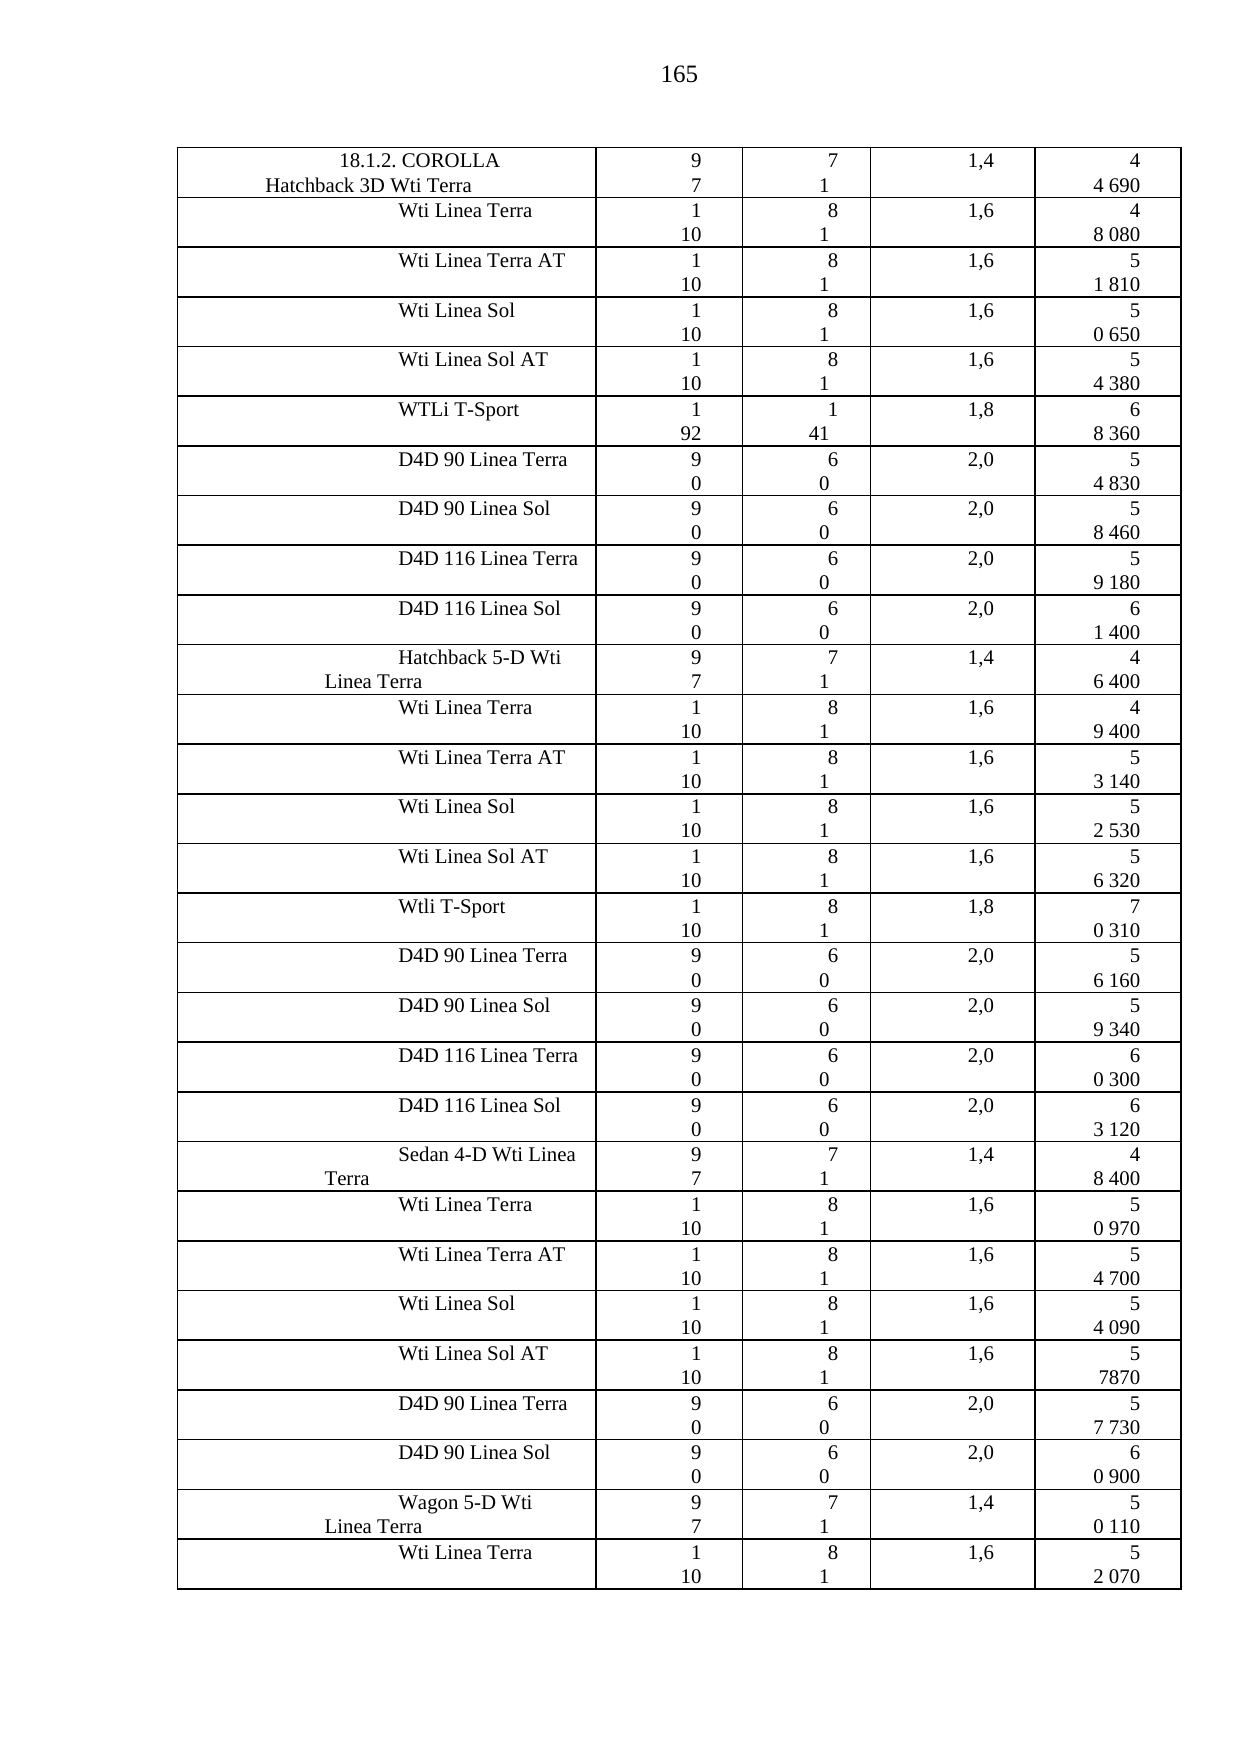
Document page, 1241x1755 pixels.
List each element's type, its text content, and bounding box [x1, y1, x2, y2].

table_cell 2,0 [871, 1440, 1034, 1488]
table_cell 81 [743, 248, 870, 296]
table_cell 192 [597, 397, 742, 445]
table_cell D4D 90 Linea Sol [178, 1440, 595, 1488]
table_cell Wti Linea Sol [178, 298, 595, 346]
table_cell 90 [597, 1440, 742, 1488]
table_cell Wti Linea Terra AT [178, 248, 595, 296]
table_cell 110 [597, 795, 742, 842]
table_cell Hatchback 5-D Wti Linea Terra [178, 645, 595, 693]
table_cell D4D 90 Linea Sol [178, 496, 595, 544]
table_cell 54 830 [1036, 447, 1180, 495]
table_cell 68 360 [1036, 397, 1180, 445]
table_cell Wti Linea Terra AT [178, 1242, 595, 1290]
table_cell 52 070 [1036, 1540, 1180, 1588]
table_header 1,4 [871, 148, 1034, 197]
table_cell 1,6 [871, 795, 1034, 842]
table_cell 60 300 [1036, 1043, 1180, 1091]
table_cell 1,8 [871, 894, 1034, 942]
table_cell 2,0 [871, 447, 1034, 495]
table_header 18.1.2. COROLLA Hatchback 3D Wti Terra [178, 148, 595, 197]
table_cell 60 [743, 1440, 870, 1488]
table_cell 81 [743, 1341, 870, 1389]
table_cell 90 [597, 447, 742, 495]
table_cell D4D 90 Linea Terra [178, 943, 595, 992]
table_cell 1,6 [871, 1192, 1034, 1240]
table_cell D4D 90 Linea Sol [178, 993, 595, 1041]
table_cell D4D 90 Linea Terra [178, 447, 595, 495]
table_cell 2,0 [871, 993, 1034, 1041]
table_cell 57870 [1036, 1341, 1180, 1389]
table_cell 60 900 [1036, 1440, 1180, 1488]
table_cell D4D 116 Linea Sol [178, 596, 595, 644]
table_cell 110 [597, 844, 742, 892]
table_cell 60 [743, 596, 870, 644]
table_cell 110 [597, 198, 742, 246]
table_cell 1,6 [871, 1341, 1034, 1389]
table_cell 81 [743, 695, 870, 743]
table_cell 97 [597, 645, 742, 693]
table_cell 58 460 [1036, 496, 1180, 544]
table_cell 71 [743, 645, 870, 693]
table_cell 48 400 [1036, 1142, 1180, 1190]
table_cell 81 [743, 1540, 870, 1588]
table_cell Sedan 4-D Wti Linea Terra [178, 1142, 595, 1190]
table_cell 81 [743, 1242, 870, 1290]
table_cell Wti Linea Sol [178, 795, 595, 842]
table_cell 60 [743, 496, 870, 544]
table_cell Wti Linea Sol AT [178, 347, 595, 395]
table_cell 61 400 [1036, 596, 1180, 644]
table_cell 1,6 [871, 745, 1034, 793]
table_cell 70 310 [1036, 894, 1180, 942]
table_cell 97 [597, 1142, 742, 1190]
table_cell 60 [743, 1043, 870, 1091]
table_cell 53 140 [1036, 745, 1180, 793]
table_cell 2,0 [871, 546, 1034, 594]
table_cell 1,6 [871, 1540, 1034, 1588]
table_cell 81 [743, 298, 870, 346]
table_cell 46 400 [1036, 645, 1180, 693]
table_cell 63 120 [1036, 1093, 1180, 1141]
table_cell D4D 90 Linea Terra [178, 1391, 595, 1439]
table_cell 54 090 [1036, 1291, 1180, 1339]
table_cell Wagon 5-D Wti Linea Terra [178, 1490, 595, 1538]
table_cell 110 [597, 894, 742, 942]
table_cell Wti Linea Sol [178, 1291, 595, 1339]
table_cell Wti Linea Terra [178, 1540, 595, 1588]
table_cell 110 [597, 1192, 742, 1240]
table_cell 90 [597, 1043, 742, 1091]
table_cell Wti Linea Terra AT [178, 745, 595, 793]
table_cell 110 [597, 1242, 742, 1290]
table_cell 1,6 [871, 695, 1034, 743]
table_cell 81 [743, 1192, 870, 1240]
table_cell 49 400 [1036, 695, 1180, 743]
table_cell 110 [597, 1540, 742, 1588]
table_cell 71 [743, 1490, 870, 1538]
table_cell 141 [743, 397, 870, 445]
table_cell 50 110 [1036, 1490, 1180, 1538]
table_cell 90 [597, 596, 742, 644]
table_cell 54 380 [1036, 347, 1180, 395]
table_cell 81 [743, 198, 870, 246]
table_cell D4D 116 Linea Sol [178, 1093, 595, 1141]
table_cell 50 970 [1036, 1192, 1180, 1240]
table_cell 60 [743, 993, 870, 1041]
table_cell 110 [597, 1291, 742, 1339]
table_cell 71 [743, 1142, 870, 1190]
table_cell 59 340 [1036, 993, 1180, 1041]
table_cell 81 [743, 745, 870, 793]
table_cell Wtli T-Sport [178, 894, 595, 942]
table_cell 90 [597, 546, 742, 594]
table_cell 110 [597, 248, 742, 296]
table_cell 81 [743, 844, 870, 892]
table_cell 1,6 [871, 1291, 1034, 1339]
table_cell D4D 116 Linea Terra [178, 1043, 595, 1091]
table_cell 1,4 [871, 1142, 1034, 1190]
table_cell 1,4 [871, 1490, 1034, 1538]
table_cell 110 [597, 298, 742, 346]
table_cell 1,6 [871, 198, 1034, 246]
table_cell 54 700 [1036, 1242, 1180, 1290]
table_cell Wti Linea Sol AT [178, 844, 595, 892]
table_cell 90 [597, 496, 742, 544]
table_cell WTLi T-Sport [178, 397, 595, 445]
table_cell 60 [743, 943, 870, 992]
table_cell 1,6 [871, 347, 1034, 395]
table_cell 60 [743, 546, 870, 594]
table_header 71 [743, 148, 870, 197]
table_header 97 [597, 148, 742, 197]
table_cell 1,6 [871, 1242, 1034, 1290]
table_cell D4D 116 Linea Terra [178, 546, 595, 594]
table_cell 56 160 [1036, 943, 1180, 992]
table_cell 1,8 [871, 397, 1034, 445]
table_cell 2,0 [871, 1391, 1034, 1439]
table_cell Wti Linea Terra [178, 198, 595, 246]
table_cell 56 320 [1036, 844, 1180, 892]
table_cell 90 [597, 943, 742, 992]
table_cell 90 [597, 1391, 742, 1439]
table_cell 60 [743, 1093, 870, 1141]
table_cell 50 650 [1036, 298, 1180, 346]
table_cell 52 530 [1036, 795, 1180, 842]
table_cell 81 [743, 894, 870, 942]
table_cell 1,6 [871, 298, 1034, 346]
table_cell 110 [597, 695, 742, 743]
table_cell 1,6 [871, 248, 1034, 296]
table_cell 59 180 [1036, 546, 1180, 594]
table_cell 48 080 [1036, 198, 1180, 246]
table_cell 110 [597, 347, 742, 395]
table_cell 2,0 [871, 496, 1034, 544]
table_cell 81 [743, 347, 870, 395]
table_cell 110 [597, 745, 742, 793]
table_cell 1,4 [871, 645, 1034, 693]
table_cell 57 730 [1036, 1391, 1180, 1439]
table_cell 90 [597, 1093, 742, 1141]
table_cell 2,0 [871, 1043, 1034, 1091]
table_cell 2,0 [871, 596, 1034, 644]
table_cell 51 810 [1036, 248, 1180, 296]
table_cell Wti Linea Terra [178, 695, 595, 743]
table_cell 81 [743, 795, 870, 842]
table_cell 81 [743, 1291, 870, 1339]
table_cell 1,6 [871, 844, 1034, 892]
table_cell 60 [743, 447, 870, 495]
table_cell 97 [597, 1490, 742, 1538]
table_cell 90 [597, 993, 742, 1041]
table_cell 60 [743, 1391, 870, 1439]
table_cell Wti Linea Terra [178, 1192, 595, 1240]
table_cell 2,0 [871, 1093, 1034, 1141]
table_cell Wti Linea Sol AT [178, 1341, 595, 1389]
table_cell 2,0 [871, 943, 1034, 992]
table_cell 110 [597, 1341, 742, 1389]
table_header 44 690 [1036, 148, 1180, 197]
